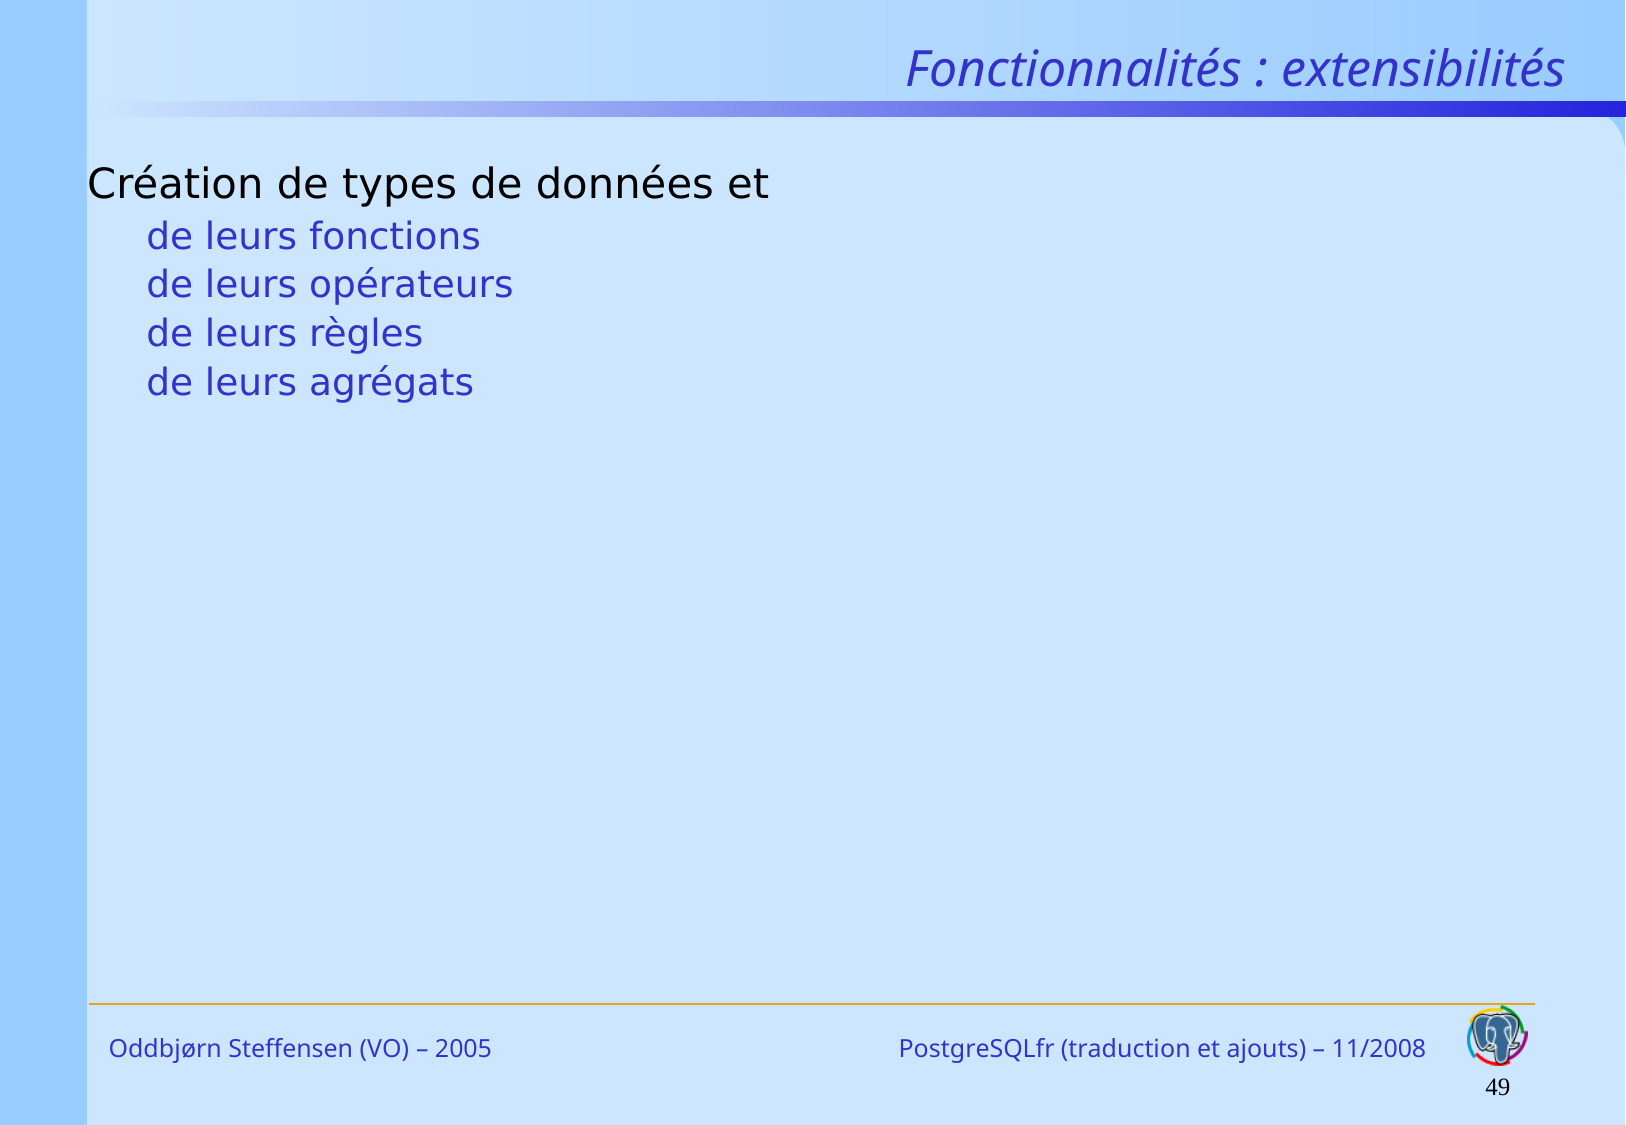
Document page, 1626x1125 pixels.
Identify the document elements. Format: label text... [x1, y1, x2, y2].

title Fonctionnalités : extensibilités [172, 0, 1567, 134]
list Création de types de données et de leurs fonctions de leurs opérateurs de leurs règles de leurs agrégats [86, 159, 1520, 965]
picture [1467, 1005, 1528, 1066]
